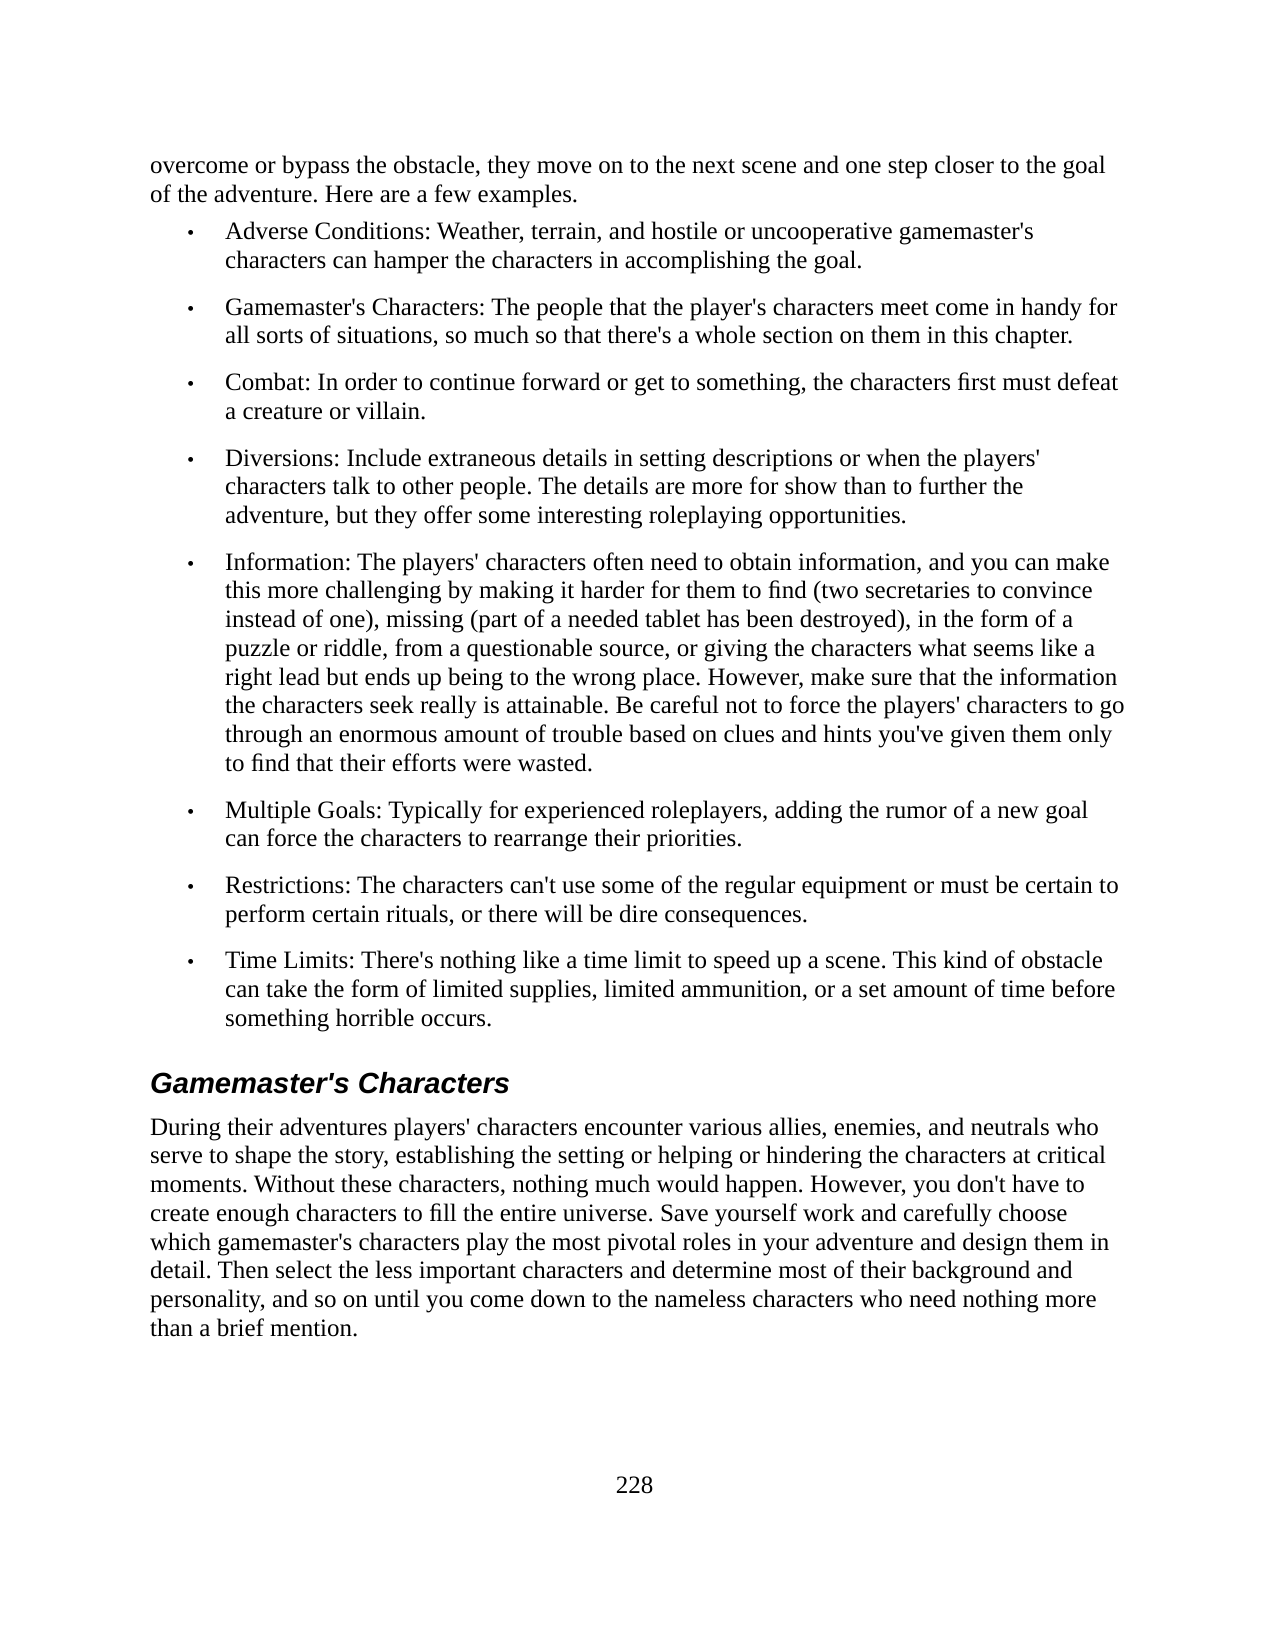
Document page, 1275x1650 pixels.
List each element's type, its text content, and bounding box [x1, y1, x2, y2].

list Gamemaster's Characters: The people that the player's characters meet come in handy for all sorts of situations, so much so that there's a whole section on them in this chapter. [187, 292, 1125, 349]
list Information: The players' characters often need to obtain information, and you can make this more challenging by making it harder for them to ﬁnd (two secretaries to convince instead of one), missing (part of a needed tablet has been destroyed), in the form of a puzzle or riddle, from a questionable source, or giving the characters what seems like a right lead but ends up being to the wrong place. However, make sure that the information the characters seek really is attainable. Be careful not to force the players' characters to go through an enormous amount of trouble based on clues and hints you've given them only to ﬁnd that their efforts were wasted. [187, 547, 1125, 777]
list Multiple Goals: Typically for experienced roleplayers, adding the rumor of a new goal can force the characters to rearrange their priorities. [187, 795, 1125, 852]
list Diversions: Include extraneous details in setting descriptions or when the players' characters talk to other people. The details are more for show than to further the adventure, but they offer some interesting roleplaying opportunities. [187, 443, 1125, 529]
list Restrictions: The characters can't use some of the regular equipment or must be certain to perform certain rituals, or there will be dire consequences. [187, 870, 1125, 928]
list Combat: In order to continue forward or get to something, the characters ﬁrst must defeat a creature or villain. [187, 367, 1125, 425]
subtitle Gamemaster's Characters [150, 1066, 1125, 1099]
list Time Limits: There's nothing like a time limit to speed up a scene. This kind of obstacle can take the form of limited supplies, limited ammunition, or a set amount of time before something horrible occurs. [187, 946, 1125, 1032]
text During their adventures players' characters encounter various allies, enemies, and neutrals who serve to shape the story, establishing the setting or helping or hindering the characters at critical moments. Without these characters, nothing much would happen. However, you don't have to create enough characters to ﬁll the entire universe. Save yourself work and carefully choose which gamemaster's characters play the most pivotal roles in your adventure and design them in detail. Then select the less important characters and determine most of their background and personality, and so on until you come down to the nameless characters who need nothing more than a brief mention. [150, 1112, 1125, 1342]
list Adverse Conditions: Weather, terrain, and hostile or uncooperative gamemaster's characters can hamper the characters in accomplishing the goal. [187, 216, 1125, 274]
text overcome or bypass the obstacle, they move on to the next scene and one step closer to the goal of the adventure. Here are a few examples. [150, 150, 1125, 207]
